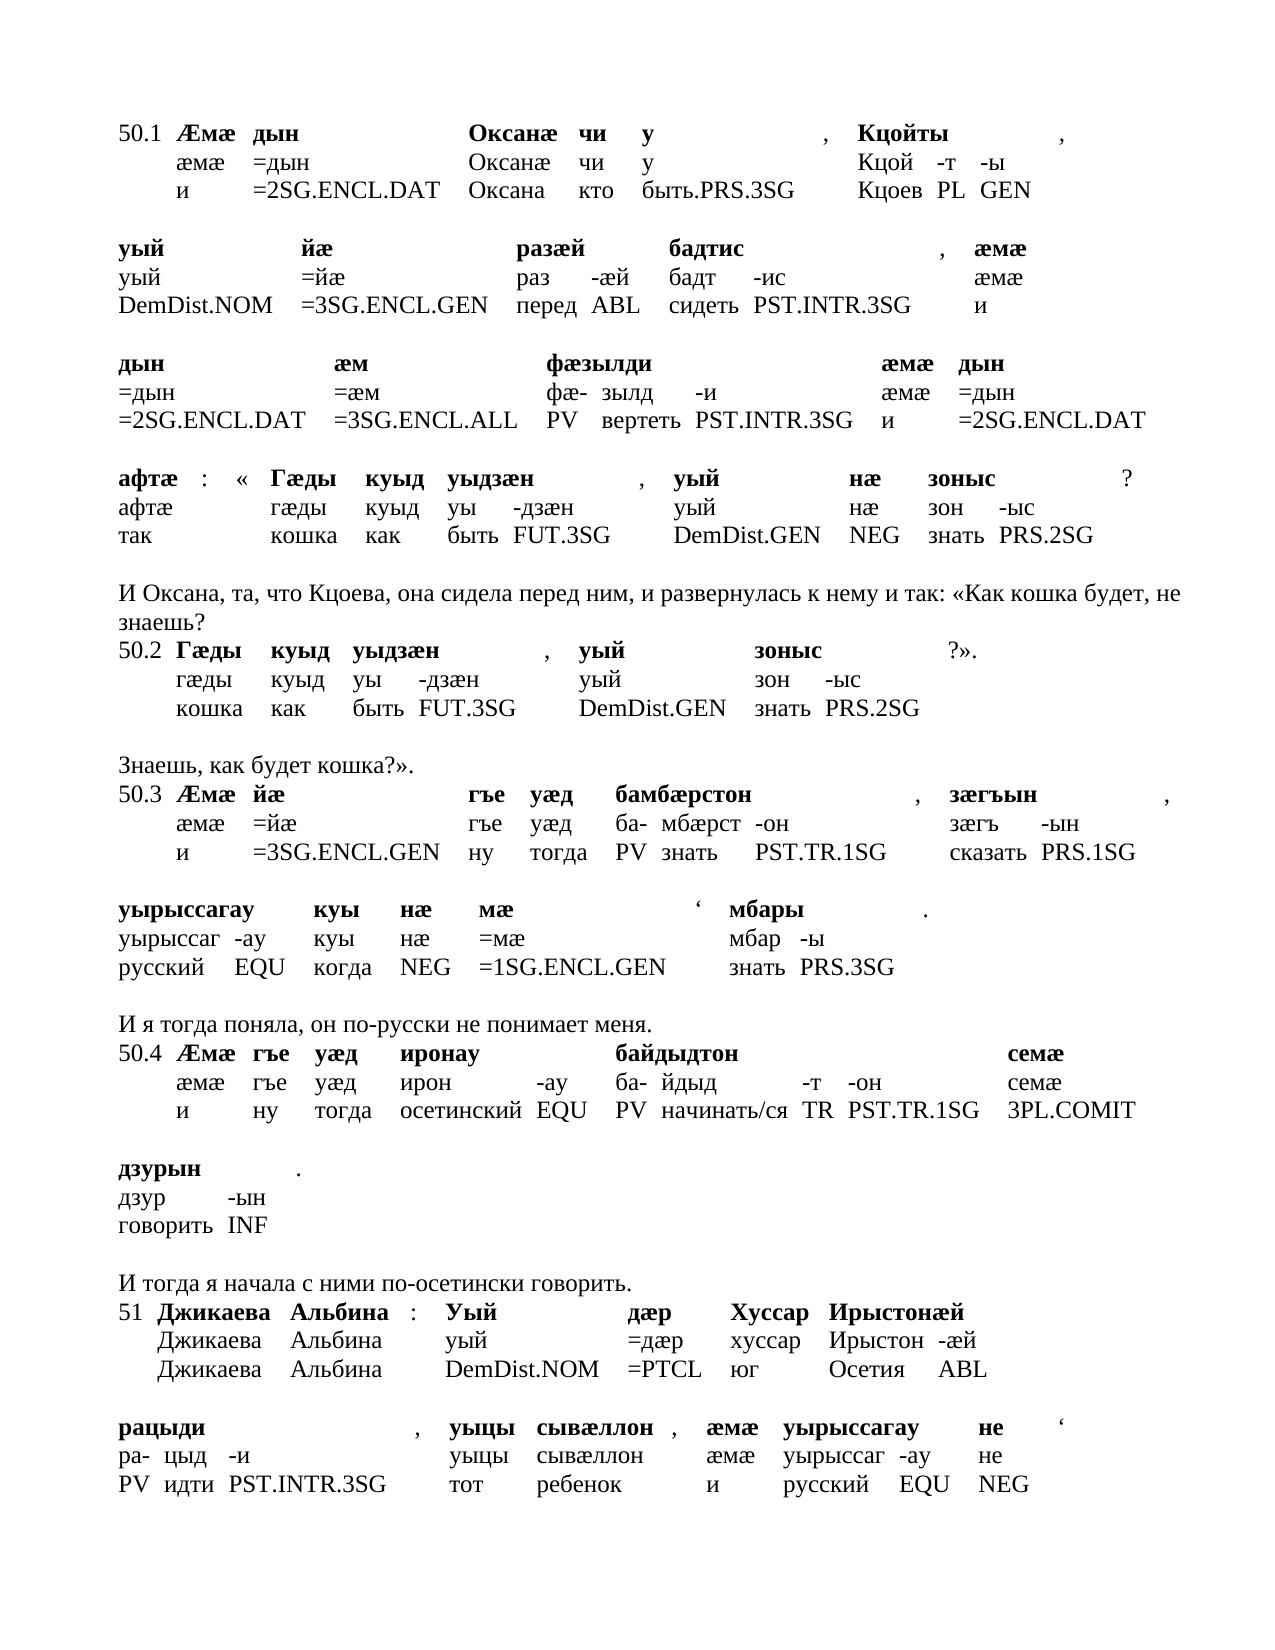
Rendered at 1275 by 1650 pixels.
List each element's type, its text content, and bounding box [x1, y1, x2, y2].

text ба- [615, 1067, 647, 1096]
text уы [352, 664, 404, 693]
text нæ [400, 894, 465, 923]
text как [365, 521, 419, 549]
text уыдзæн [352, 636, 530, 664]
text куы [313, 894, 386, 923]
text дзурын [118, 1153, 282, 1182]
text 50.2 [118, 636, 162, 664]
text уырыссаг [118, 923, 220, 952]
text : [410, 1297, 431, 1326]
text -и [228, 1441, 387, 1469]
text зон [754, 664, 811, 693]
text Æмæ [176, 1038, 239, 1067]
text -и [695, 377, 853, 406]
text =2SG.ENCL.DAT [253, 176, 440, 204]
text 51 [118, 1297, 143, 1326]
text Оксана [468, 176, 551, 204]
text PV [118, 1469, 150, 1498]
text ‎‎И я тогда поняла, он по-русски не понимает меня. [118, 1009, 1249, 1038]
text Кцоев [857, 176, 923, 204]
text не [978, 1412, 1043, 1441]
text DemDist.NOM [118, 291, 273, 319]
text байдыдтон [615, 1038, 993, 1067]
text гъе [468, 779, 516, 808]
text чи [578, 147, 614, 176]
text гæды [176, 664, 243, 693]
text TR [802, 1096, 834, 1124]
text знать [754, 693, 811, 722]
text Оксанæ [468, 118, 564, 147]
text -ын [1041, 808, 1136, 837]
text DemDist.GEN [579, 693, 727, 722]
text -ау [899, 1441, 950, 1469]
text куыд [271, 664, 325, 693]
text мæ [479, 894, 680, 923]
text æмæ [881, 348, 944, 377]
text -ын [227, 1182, 268, 1211]
text ‘ [1057, 1412, 1078, 1441]
text сидеть [668, 291, 739, 319]
text -он [848, 1067, 980, 1096]
text -ау [536, 1067, 587, 1096]
text DemDist.NOM [445, 1354, 600, 1383]
text гъе [253, 1038, 301, 1067]
text афтæ [118, 463, 187, 492]
text =PTCL [627, 1354, 703, 1383]
text уæд [530, 808, 588, 837]
text =мæ [479, 923, 667, 952]
text сказать [949, 837, 1027, 866]
text -ыс [998, 492, 1094, 521]
text æмæ [974, 233, 1037, 262]
text хуссар [730, 1326, 801, 1354]
text PRS.3SG [799, 952, 895, 981]
text æмæ [176, 808, 225, 837]
text Æмæ [176, 118, 239, 147]
text , [544, 636, 565, 664]
text зоныс [754, 636, 934, 664]
text -æй [938, 1326, 988, 1354]
text PST.INTR.3SG [695, 406, 853, 434]
text =дын [958, 377, 1146, 406]
text : [201, 463, 222, 492]
text Ирыстон [829, 1326, 924, 1354]
text уый [579, 636, 741, 664]
text и [176, 1096, 225, 1124]
text PV [546, 406, 588, 434]
text гъе [468, 808, 502, 837]
text бамбæрстон [615, 779, 901, 808]
text -ы [980, 147, 1031, 176]
text куы [313, 923, 372, 952]
text русский [783, 1469, 885, 1498]
text ну [468, 837, 502, 866]
text рацыди [118, 1412, 401, 1441]
text начинать/ся [661, 1096, 788, 1124]
text DemDist.GEN [673, 521, 821, 549]
text и [176, 837, 225, 866]
text дын [253, 118, 454, 147]
text дын [958, 348, 1160, 377]
text PST.TR.1SG [755, 837, 887, 866]
text дын [118, 348, 320, 377]
text EQU [536, 1096, 587, 1124]
text =3SG.ENCL.ALL [333, 406, 519, 434]
text вертеть [601, 406, 681, 434]
text семæ [1007, 1067, 1136, 1096]
text =йæ [301, 262, 488, 291]
text Оксанæ [468, 147, 551, 176]
text NEG [400, 952, 451, 981]
text йдыд [661, 1067, 788, 1096]
text æмæ [706, 1441, 755, 1469]
text уæд [314, 1038, 386, 1067]
text быть.PRS.3SG [642, 176, 795, 204]
text и [974, 291, 1023, 319]
text куыд [271, 636, 339, 664]
text уыцы [449, 1412, 523, 1441]
text идти [164, 1469, 214, 1498]
text æм [333, 348, 532, 377]
text куыд [365, 463, 433, 492]
text GEN [980, 176, 1031, 204]
text EQU [234, 952, 286, 981]
text иронау [400, 1038, 601, 1067]
text уый [118, 262, 273, 291]
text , [1164, 779, 1185, 808]
text нæ [849, 463, 914, 492]
text =2SG.ENCL.DAT [118, 406, 306, 434]
text , [914, 779, 936, 808]
text 3PL.COMIT [1007, 1096, 1136, 1124]
text Кцой [857, 147, 923, 176]
text кошка [270, 521, 338, 549]
text , [638, 463, 659, 492]
text ирон [400, 1067, 522, 1096]
text -æй [591, 262, 641, 291]
text уыцы [449, 1441, 509, 1469]
text PST.TR.1SG [848, 1096, 980, 1124]
text как [271, 693, 325, 722]
text -он [755, 808, 887, 837]
text уый [673, 492, 821, 521]
text Ирыстонæй [829, 1297, 1002, 1326]
text æмæ [176, 1067, 225, 1096]
text æмæ [176, 147, 225, 176]
text , [823, 118, 844, 147]
text FUT.3SG [513, 521, 611, 549]
text знать [661, 837, 741, 866]
text =йæ [253, 808, 440, 837]
text не [978, 1441, 1029, 1469]
text знать [928, 521, 985, 549]
text ABL [938, 1354, 988, 1383]
text уый [118, 233, 287, 262]
text уый [673, 463, 835, 492]
text гæды [270, 492, 338, 521]
text INF [227, 1211, 268, 1239]
text бадтис [668, 233, 925, 262]
text æмæ [881, 377, 930, 406]
text . [295, 1153, 316, 1182]
text тогда [530, 837, 588, 866]
text тогда [314, 1096, 372, 1124]
text уырыссагау [783, 1412, 964, 1441]
text ABL [591, 291, 641, 319]
text =дын [118, 377, 306, 406]
text Альбина [290, 1297, 396, 1326]
text =дын [253, 147, 440, 176]
text разæй [516, 233, 655, 262]
text и [176, 176, 225, 204]
text дзур [118, 1182, 213, 1211]
text PV [615, 1096, 647, 1124]
text русский [118, 952, 220, 981]
text у [642, 147, 795, 176]
text -т [802, 1067, 834, 1096]
text Альбина [290, 1326, 382, 1354]
text Джикаева [157, 1354, 262, 1383]
text 50.1 [118, 118, 162, 147]
text Гæды [176, 636, 257, 664]
text быть [352, 693, 404, 722]
text Альбина [290, 1354, 382, 1383]
text чи [578, 118, 628, 147]
text -ис [753, 262, 912, 291]
text =3SG.ENCL.GEN [253, 837, 440, 866]
text Уый [445, 1297, 613, 1326]
text уæд [314, 1067, 372, 1096]
text так [118, 521, 173, 549]
text ребенок [536, 1469, 644, 1498]
text =æм [333, 377, 519, 406]
text быть [447, 521, 499, 549]
text когда [313, 952, 372, 981]
text PL [937, 176, 966, 204]
text юг [730, 1354, 801, 1383]
text кошка [176, 693, 243, 722]
text =3SG.ENCL.GEN [301, 291, 488, 319]
text зылд [601, 377, 681, 406]
text сывæллон [536, 1412, 657, 1441]
text Хуссар [730, 1297, 815, 1326]
text знать [729, 952, 786, 981]
text , [1059, 118, 1080, 147]
text И Оксана, та, что Кцоева, она сидела перед ним, и развернулась к нему и так: ‎‎«Как кошка будет, не знаешь? [118, 578, 1249, 636]
text уырыссаг [783, 1441, 885, 1469]
text ну [253, 1096, 287, 1124]
text зон [928, 492, 985, 521]
text =дæр [627, 1326, 703, 1354]
text Знаешь, как будет кошка?». [118, 751, 1249, 779]
text И тогда я начала с ними по-осетински говорить. [118, 1268, 1249, 1297]
text сывæллон [536, 1441, 644, 1469]
text PRS.2SG [825, 693, 920, 722]
text нæ [400, 923, 451, 952]
text мбар [729, 923, 786, 952]
text Æмæ [176, 779, 239, 808]
text Кцойты [857, 118, 1045, 147]
text ра- [118, 1441, 150, 1469]
text PRS.1SG [1041, 837, 1136, 866]
text мбары [729, 894, 909, 923]
text =1SG.ENCL.GEN [479, 952, 667, 981]
text PRS.2SG [998, 521, 1094, 549]
text уыдзæн [447, 463, 625, 492]
text -дзæн [513, 492, 611, 521]
text тот [449, 1469, 509, 1498]
text бадт [668, 262, 739, 291]
text уый [445, 1326, 600, 1354]
text NEG [978, 1469, 1029, 1498]
text EQU [899, 1469, 950, 1498]
text ‘ [694, 894, 715, 923]
text 50.4 [118, 1038, 162, 1067]
text зæгъын [949, 779, 1150, 808]
text уы [447, 492, 499, 521]
text афтæ [118, 492, 173, 521]
text -ау [234, 923, 286, 952]
text PV [615, 837, 647, 866]
text 50.3 [118, 779, 162, 808]
text и [881, 406, 930, 434]
text фæзылди [546, 348, 867, 377]
text фæ- [546, 377, 588, 406]
text . [922, 894, 943, 923]
text мбæрст [661, 808, 741, 837]
text нæ [849, 492, 900, 521]
text говорить [118, 1211, 213, 1239]
text куыд [365, 492, 419, 521]
text , [414, 1412, 435, 1441]
text -дзæн [418, 664, 516, 693]
text PST.INTR.3SG [753, 291, 912, 319]
text Джикаева [157, 1297, 276, 1326]
text , [939, 233, 960, 262]
text кто [578, 176, 614, 204]
text Гæды [270, 463, 351, 492]
text PST.INTR.3SG [228, 1469, 387, 1498]
text у [642, 118, 809, 147]
text зæгъ [949, 808, 1027, 837]
text -т [937, 147, 966, 176]
text дæр [627, 1297, 716, 1326]
text уырыссагау [118, 894, 299, 923]
text Осетия [829, 1354, 924, 1383]
text перед [516, 291, 577, 319]
text зоныс [928, 463, 1108, 492]
text йæ [301, 233, 502, 262]
text ?». [948, 636, 978, 664]
text æмæ [706, 1412, 769, 1441]
text и [706, 1469, 755, 1498]
text ? [1121, 463, 1142, 492]
text æмæ [974, 262, 1023, 291]
text гъе [253, 1067, 287, 1096]
text йæ [253, 779, 454, 808]
text « [236, 463, 257, 492]
text NEG [849, 521, 900, 549]
text уæд [530, 779, 601, 808]
text , [671, 1412, 692, 1441]
text -ы [799, 923, 895, 952]
text -ыс [825, 664, 920, 693]
text раз [516, 262, 577, 291]
text цыд [164, 1441, 214, 1469]
text =2SG.ENCL.DAT [958, 406, 1146, 434]
text Джикаева [157, 1326, 262, 1354]
text осетинский [400, 1096, 522, 1124]
text ба- [615, 808, 647, 837]
text FUT.3SG [418, 693, 516, 722]
text уый [579, 664, 727, 693]
text семæ [1007, 1038, 1150, 1067]
